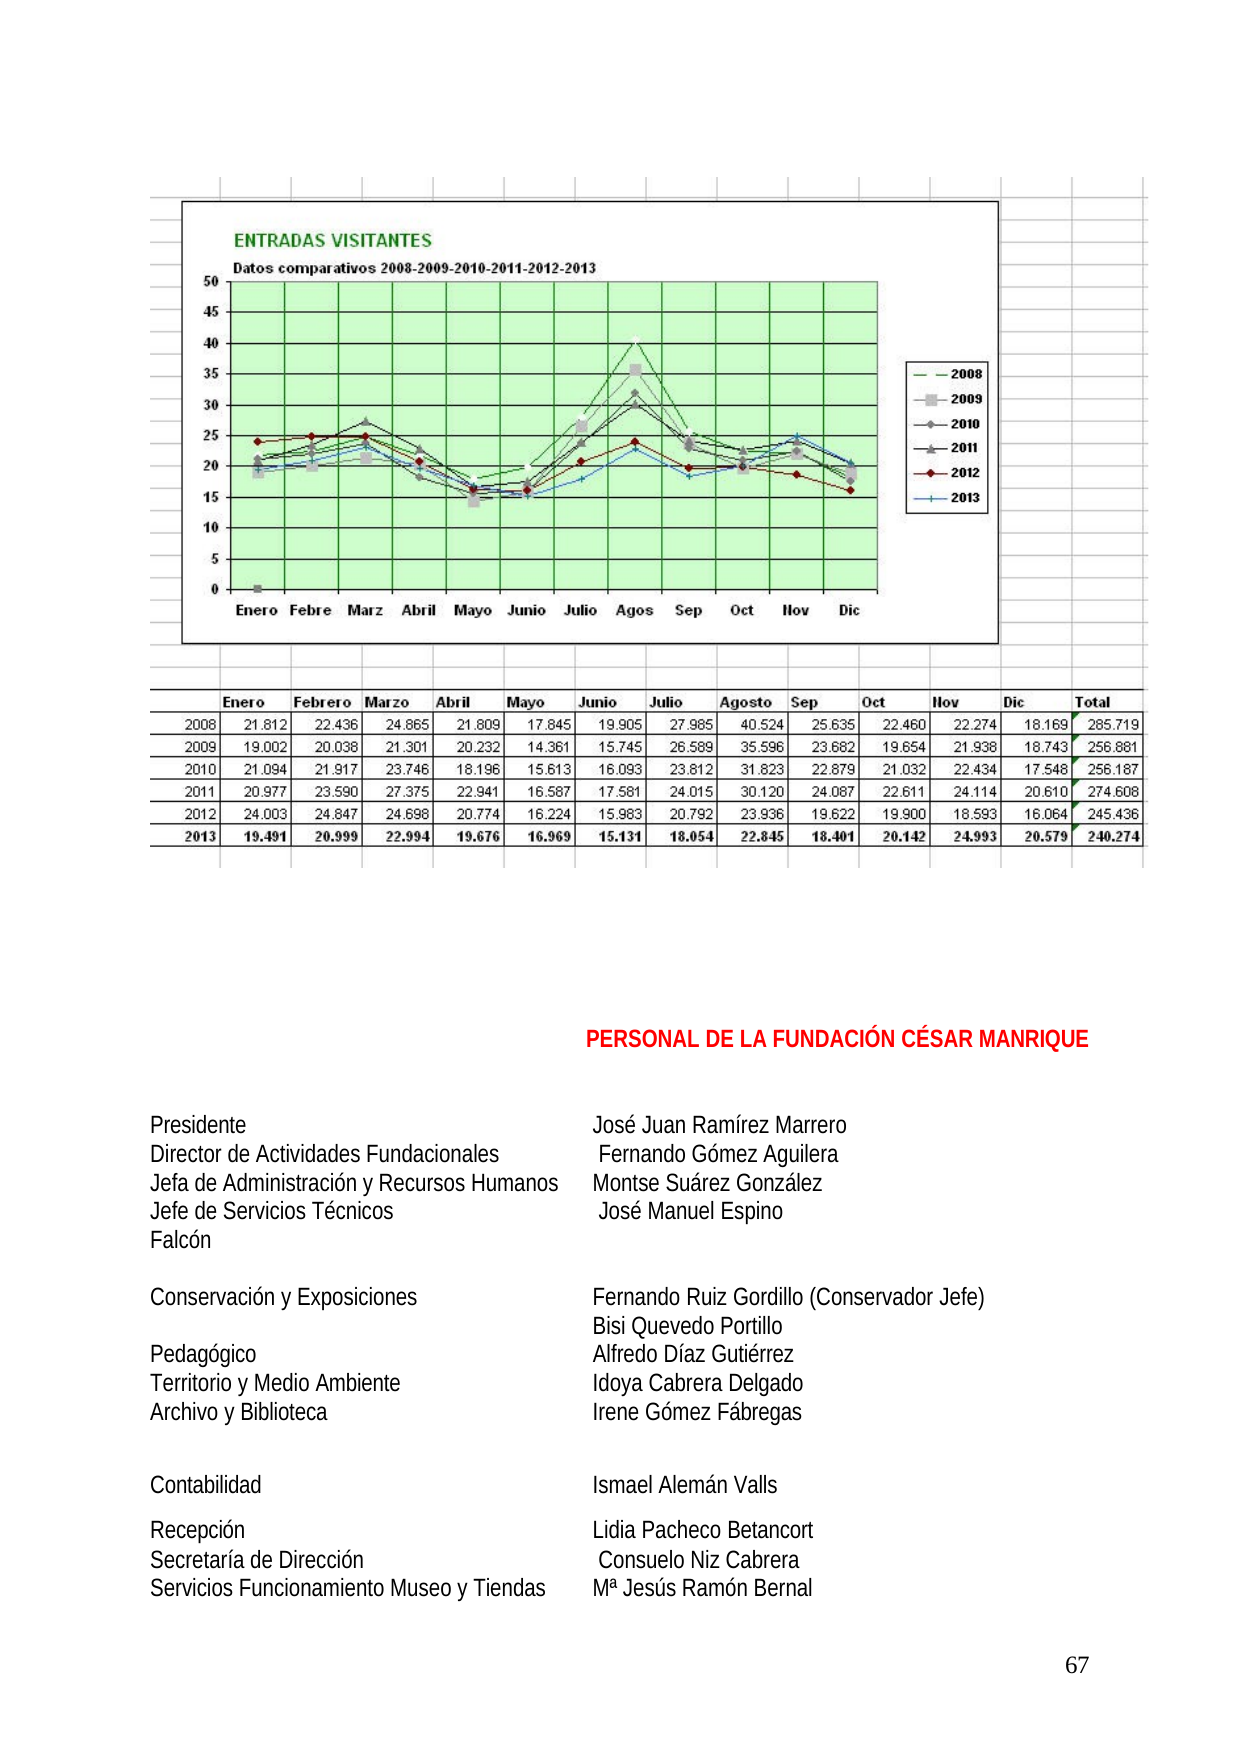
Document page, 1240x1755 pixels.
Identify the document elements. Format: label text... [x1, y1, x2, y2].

text Presidente José Juan Ramírez Marrero Director de Actividades Fundacionales Fernando Gómez Aguilera Jefa de Administración y Recursos Humanos Montse Suárez González Jefe de Servicios Técnicos José Manuel Espino Falcón [150, 1110, 847, 1253]
text Pedagógico Alfredo Díaz Gutiérrez [150, 1339, 1166, 1368]
text Contabilidad Ismael Alemán Valls [150, 1471, 1166, 1499]
text Secretaría de Dirección Consuelo Niz Cabrera Servicios Funcionamiento Museo y Tiendas Mª Jesús Ramón Bernal [150, 1545, 830, 1602]
text Archivo y Biblioteca Irene Gómez Fábregas [150, 1397, 1166, 1425]
text Conservación y Exposiciones Fernando Ruiz Gordillo (Conservador Jefe) Bisi Quevedo Portillo [150, 1282, 985, 1339]
text Territorio y Medio Ambiente Idoya Cabrera Delgado [150, 1368, 1166, 1397]
subtitle PERSONAL DE LA FUNDACIÓN CÉSAR MANRIQUE [586, 1024, 1166, 1053]
text Recepción Lidia Pacheco Betancort [150, 1516, 1166, 1545]
